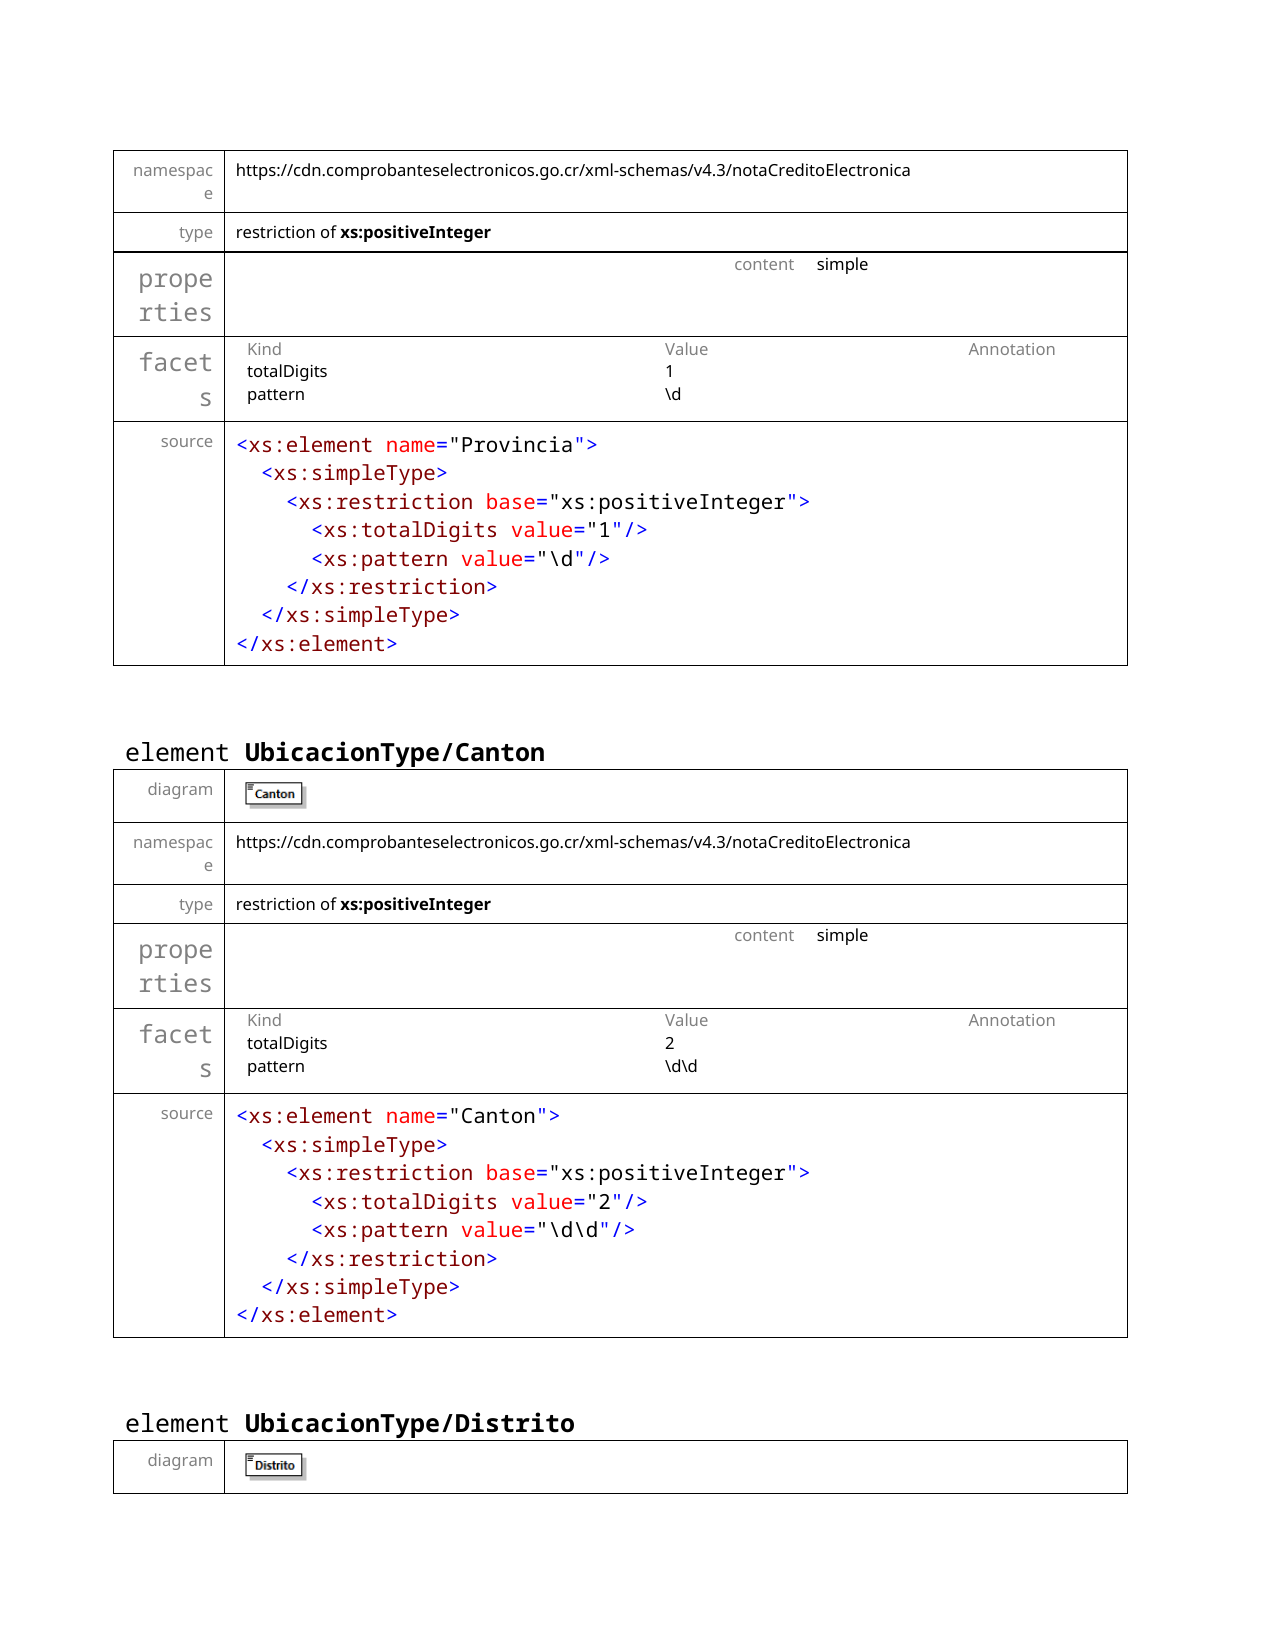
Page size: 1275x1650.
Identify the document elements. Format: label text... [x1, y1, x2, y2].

picture [235, 1448, 317, 1486]
table_cell restriction of xs:positiveInteger [225, 213, 1127, 251]
table_cell [225, 253, 1127, 336]
text element UbicacionType/Canton [125, 734, 1150, 768]
table_header Kind [236, 337, 654, 360]
table_cell \d\d [654, 1054, 957, 1077]
table_header [225, 770, 1127, 822]
table_header diagram [114, 770, 224, 822]
table_cell namespace [114, 151, 224, 212]
table_cell [957, 1032, 1127, 1054]
table_header content [236, 924, 805, 947]
table_cell <xs:element name="Canton"> <xs:simpleType> <xs:restriction base="xs:positiveInteger"> <xs:totalDigits value="2"/> <xs:pattern value="\d\d"/> </xs:restriction> </xs:simpleType> </xs:element> [225, 1094, 1127, 1337]
table_cell [957, 1054, 1127, 1077]
table_header Value [654, 1009, 957, 1032]
text element UbicacionType/Distrito [125, 1406, 1150, 1440]
table_cell pattern [236, 383, 654, 405]
table_cell https://cdn.comprobanteselectronicos.go.cr/xml-schemas/v4.3/notaCreditoElectronica [225, 823, 1127, 884]
table_cell https://cdn.comprobanteselectronicos.go.cr/xml-schemas/v4.3/notaCreditoElectronica [225, 151, 1127, 212]
table_header Annotation [957, 1009, 1127, 1032]
table_cell restriction of xs:positiveInteger [225, 885, 1127, 923]
table_cell [225, 924, 1127, 1008]
table_cell [957, 360, 1127, 383]
table_header [225, 1441, 1127, 1493]
table_cell \d [654, 383, 957, 405]
table_cell source [114, 1094, 224, 1337]
table_cell <xs:element name="Provincia"> <xs:simpleType> <xs:restriction base="xs:positiveInteger"> <xs:totalDigits value="1"/> <xs:pattern value="\d"/> </xs:restriction> </xs:simpleType> </xs:element> [225, 422, 1127, 665]
table_header diagram [114, 1441, 224, 1493]
table_header simple [805, 924, 1127, 947]
picture [235, 777, 317, 814]
table_cell facets [114, 337, 224, 421]
table_cell type [114, 885, 224, 923]
table_cell totalDigits [236, 360, 654, 383]
table_cell [957, 383, 1127, 405]
table_header Annotation [957, 337, 1127, 360]
table_cell properties [114, 924, 224, 1008]
table_header content [236, 253, 805, 275]
table_cell [225, 337, 1127, 421]
table_cell [225, 1009, 1127, 1093]
table_cell source [114, 422, 224, 665]
table_cell pattern [236, 1054, 654, 1077]
table_cell totalDigits [236, 1032, 654, 1054]
table_header Value [654, 337, 957, 360]
table_cell 1 [654, 360, 957, 383]
table_cell type [114, 213, 224, 251]
table_header Kind [236, 1009, 654, 1032]
table_cell facets [114, 1009, 224, 1093]
table_header simple [805, 253, 1127, 275]
table_cell 2 [654, 1032, 957, 1054]
table_cell namespace [114, 823, 224, 884]
table_cell properties [114, 253, 224, 336]
